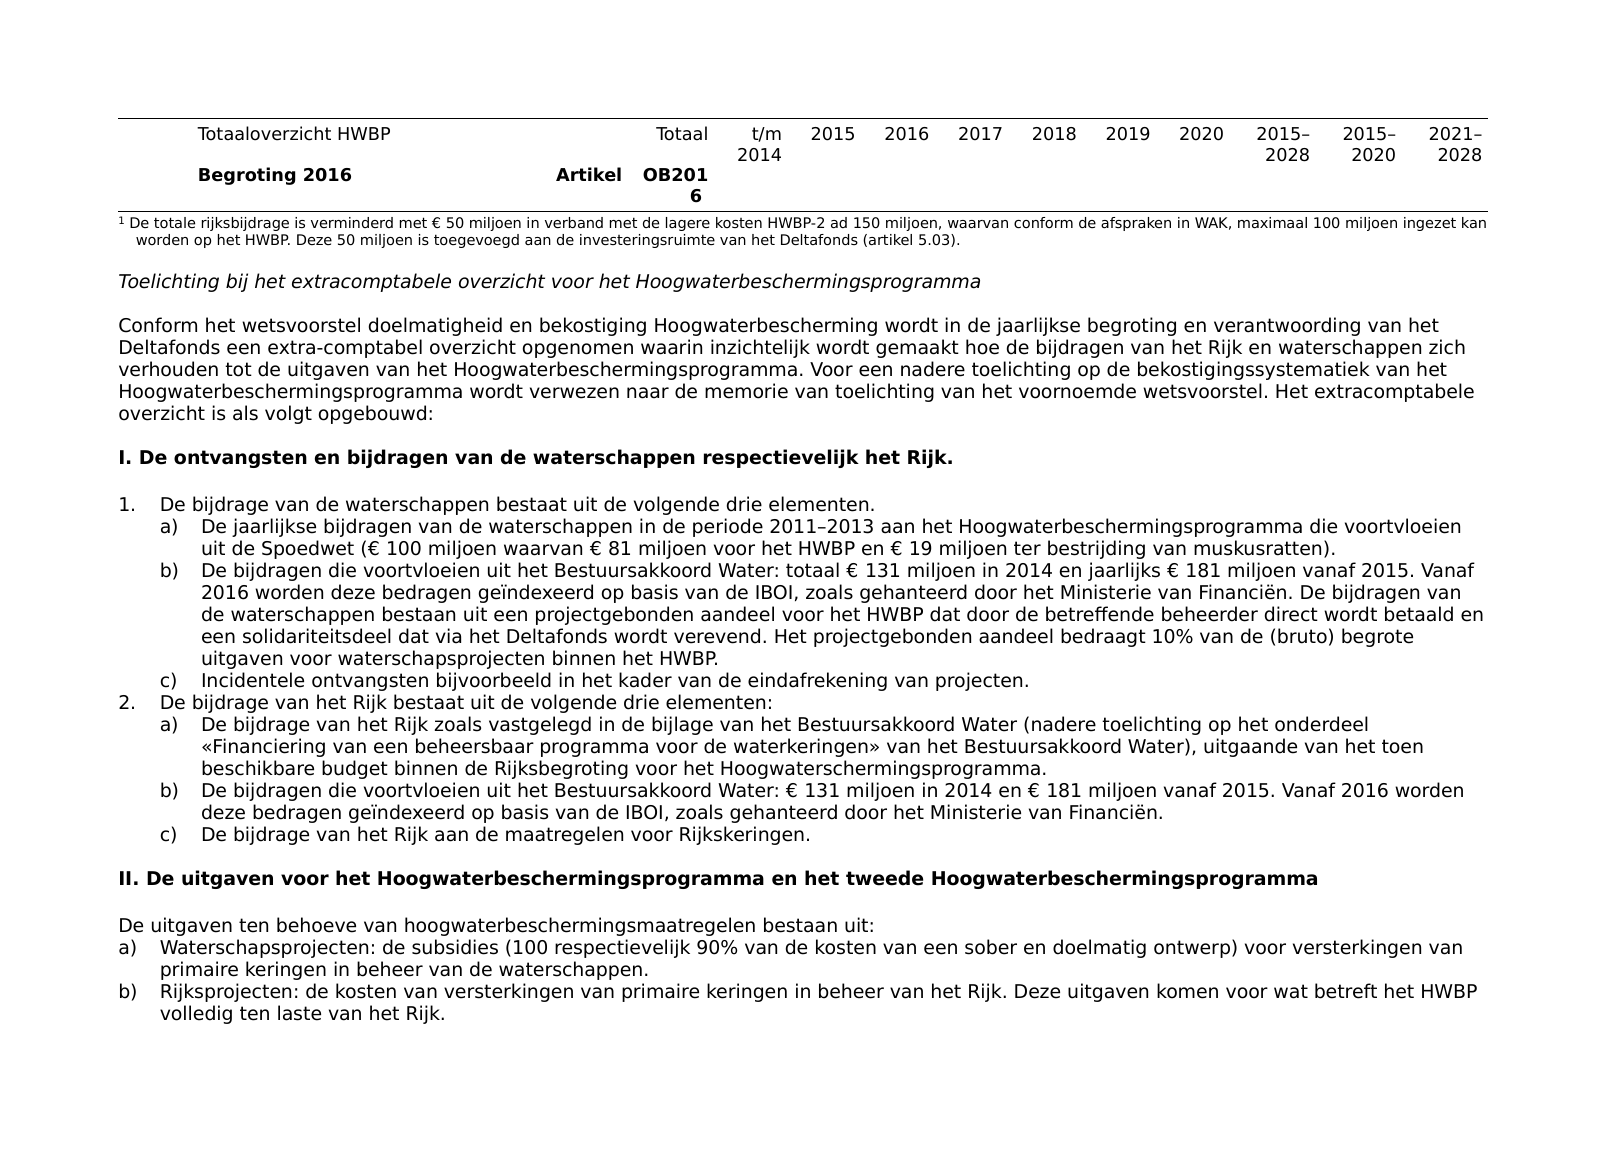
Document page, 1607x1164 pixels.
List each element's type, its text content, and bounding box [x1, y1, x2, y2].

table_cell [118, 165, 192, 211]
subtitle Toelichting bij het extracomptabele overzicht voor het Hoogwaterbeschermingsprogramma [118, 271, 1488, 293]
text b) De bijdragen die voortvloeien uit het Bestuursakkoord Water: € 131 miljoen in 2014 en € 181 miljoen vanaf 2015. Vanaf 2016 worden deze bedragen geïndexeerd op basis van de IBOI, zoals gehanteerd door het Ministerie van Financiën. [159, 780, 1488, 824]
text 1. De bijdrage van de waterschappen bestaat uit de volgende drie elementen. [118, 494, 1488, 516]
table_header Totaal [628, 119, 714, 165]
table_header [493, 119, 628, 165]
table_header 2018 [1009, 119, 1082, 165]
table_header 2015 [788, 119, 861, 165]
table_cell [1402, 165, 1488, 211]
table_header 2021–2028 [1402, 119, 1488, 165]
table_header 2015–2020 [1316, 119, 1402, 165]
table_header 2020 [1156, 119, 1230, 165]
text a) De bijdrage van het Rijk zoals vastgelegd in de bijlage van het Bestuursakkoord Water (nadere toelichting op het onderdeel «Financiering van een beheersbaar programma voor de waterkeringen» van het Bestuursakkoord Water), uitgaande van het toen beschikbare budget binnen de Rijksbegroting voor het Hoogwaterschermingsprogramma. [159, 714, 1488, 780]
table_header 2017 [935, 119, 1009, 165]
text a) Waterschapsprojecten: de subsidies (100 respectievelijk 90% van de kosten van een sober en doelmatig ontwerp) voor versterkingen van primaire keringen in beheer van de waterschappen. [118, 937, 1488, 981]
table_header Totaaloverzicht HWBP [192, 119, 493, 165]
table_cell [1156, 165, 1230, 211]
table_header [118, 119, 192, 165]
table_cell OB2016 [628, 165, 714, 211]
text c) De bijdrage van het Rijk aan de maatregelen voor Rijkskeringen. [159, 824, 1488, 846]
text a) De jaarlijkse bijdragen van de waterschappen in de periode 2011–2013 aan het Hoogwaterbeschermingsprogramma die voortvloeien uit de Spoedwet (€ 100 miljoen waarvan € 81 miljoen voor het HWBP en € 19 miljoen ter bestrijding van muskusratten). [159, 516, 1488, 560]
table_cell [1316, 165, 1402, 211]
table_cell 1 De totale rijksbijdrage is verminderd met € 50 miljoen in verband met de lagere kosten HWBP-2 ad 150 miljoen, waarvan conform de afspraken in WAK, maximaal 100 miljoen ingezet kan worden op het HWBP. Deze 50 miljoen is toegevoegd aan de investeringsruimte van het Deltafonds (artikel 5.03). [118, 212, 1488, 249]
table_header t/m 2014 [714, 119, 788, 165]
table_cell [1083, 165, 1156, 211]
table_cell Begroting 2016 [192, 165, 493, 211]
table_header 2019 [1083, 119, 1156, 165]
subtitle II. De uitgaven voor het Hoogwaterbeschermingsprogramma en het tweede Hoogwaterbeschermingsprogramma [118, 868, 1488, 890]
text c) Incidentele ontvangsten bijvoorbeeld in het kader van de eindafrekening van projecten. [159, 670, 1488, 692]
text De uitgaven ten behoeve van hoogwaterbeschermingsmaatregelen bestaan uit: [118, 915, 1488, 937]
table_cell [1009, 165, 1082, 211]
text 2. De bijdrage van het Rijk bestaat uit de volgende drie elementen: [118, 692, 1488, 714]
table_cell [714, 165, 788, 211]
table_cell [935, 165, 1009, 211]
table_cell Artikel [493, 165, 628, 211]
table_cell [1230, 165, 1316, 211]
table_header 2016 [861, 119, 935, 165]
text Conform het wetsvoorstel doelmatigheid en bekostiging Hoogwaterbescherming wordt in de jaarlijkse begroting en verantwoording van het Deltafonds een extra-comptabel overzicht opgenomen waarin inzichtelijk wordt gemaakt hoe de bijdragen van het Rijk en waterschappen zich verhouden tot de uitgaven van het Hoogwaterbeschermingsprogramma. Voor een nadere toelichting op de bekostigingssystematiek van het Hoogwaterbeschermingsprogramma wordt verwezen naar de memorie van toelichting van het voornoemde wetsvoorstel. Het extracomptabele overzicht is als volgt opgebouwd: [118, 315, 1488, 425]
subtitle I. De ontvangsten en bijdragen van de waterschappen respectievelijk het Rijk. [118, 447, 1488, 469]
text b) De bijdragen die voortvloeien uit het Bestuursakkoord Water: totaal € 131 miljoen in 2014 en jaarlijks € 181 miljoen vanaf 2015. Vanaf 2016 worden deze bedragen geïndexeerd op basis van de IBOI, zoals gehanteerd door het Ministerie van Financiën. De bijdragen van de waterschappen bestaan uit een projectgebonden aandeel voor het HWBP dat door de betreffende beheerder direct wordt betaald en een solidariteitsdeel dat via het Deltafonds wordt verevend. Het projectgebonden aandeel bedraagt 10% van de (bruto) begrote uitgaven voor waterschapsprojecten binnen het HWBP. [159, 560, 1488, 670]
table_cell [788, 165, 861, 211]
text b) Rijksprojecten: de kosten van versterkingen van primaire keringen in beheer van het Rijk. Deze uitgaven komen voor wat betreft het HWBP volledig ten laste van het Rijk. [118, 981, 1488, 1025]
table_header 2015–2028 [1230, 119, 1316, 165]
table_cell [861, 165, 935, 211]
